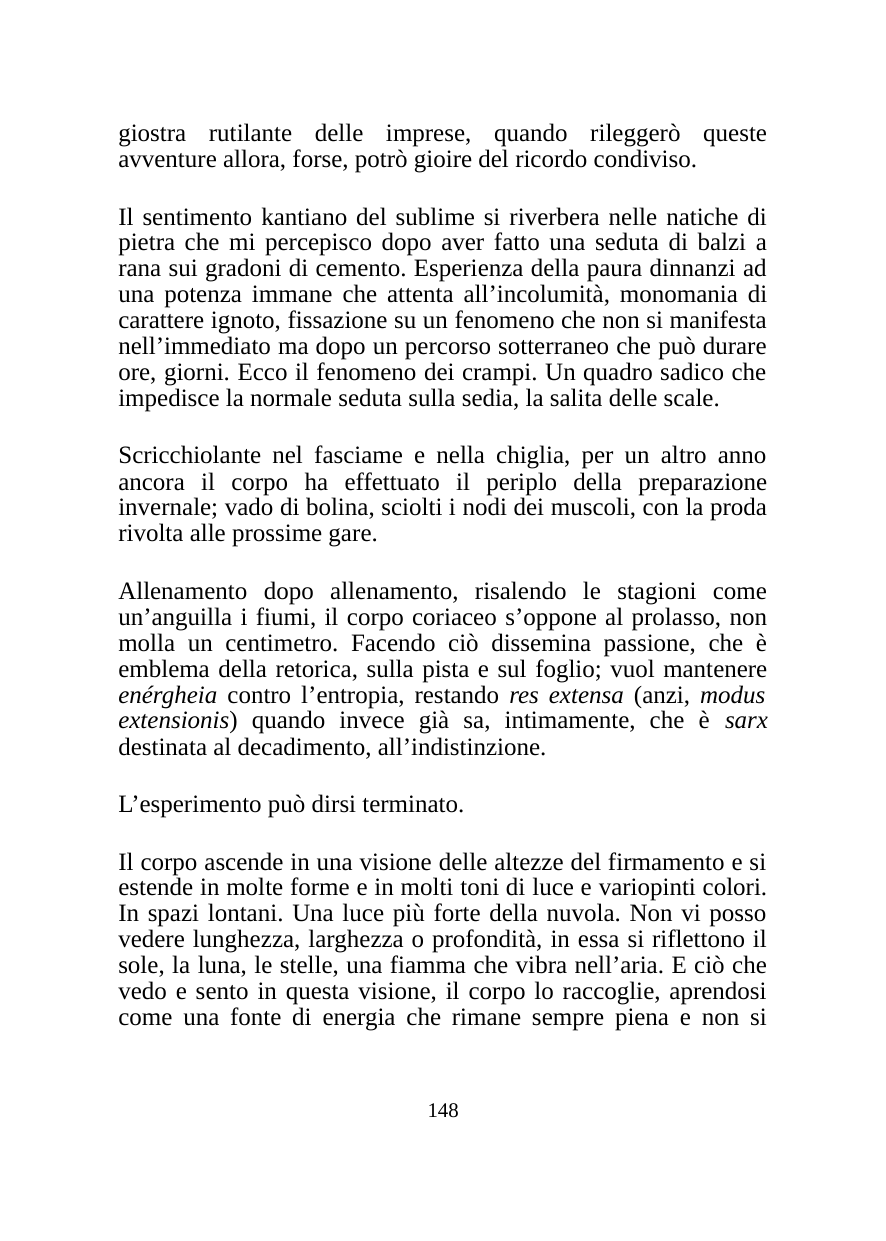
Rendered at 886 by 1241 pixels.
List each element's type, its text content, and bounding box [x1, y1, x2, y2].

text L’esperimento può dirsi terminato. [118, 789, 768, 818]
text Il sentimento kantiano del sublime si riverbera nelle natiche di pietra che mi percepisco dopo aver fatto una seduta di balzi a rana sui gradoni di cemento. Esperienza della paura dinnanzi ad una potenza immane che attenta all’incolumità, monomania di carattere ignoto, fissazione su un fenomeno che non si manifesta nell’immediato ma dopo un percorso sotterraneo che può durare ore, giorni. Ecco il fenomeno dei crampi. Un quadro sadico che impedisce la normale seduta sulla sedia, la salita delle scale. [118, 202, 768, 412]
text Il corpo ascende in una visione delle altezze del firmamento e si estende in molte forme e in molti toni di luce e variopinti colori. In spazi lontani. Una luce più forte della nuvola. Non vi posso vedere lunghezza, larghezza o profondità, in essa si riflettono il sole, la luna, le stelle, una fiamma che vibra nell’aria. E ciò che vedo e sento in questa visione, il corpo lo raccoglie, aprendosi come una fonte di energia che rimane sempre piena e non si [118, 847, 768, 1031]
text Scricchiolante nel fasciame e nella chiglia, per un altro anno ancora il corpo ha effettuato il periplo della preparazione invernale; vado di bolina, sciolti i nodi dei muscoli, con la proda rivolta alle prossime gare. [118, 441, 768, 547]
text giostra rutilante delle imprese, quando rileggerò queste avventure allora, forse, potrò gioire del ricordo condiviso. [118, 118, 768, 173]
text Allenamento dopo allenamento, risalendo le stagioni come un’anguilla i fiumi, il corpo coriaceo s’oppone al prolasso, non molla un centimetro. Facendo ciò dissemina passione, che è emblema della retorica, sulla pista e sul foglio; vuol mantenere enérgheia contro l’entropia, restando res extensa (anzi, modus extensionis) quando invece già sa, intimamente, che è sarx destinata al decadimento, all’indistinzione. [118, 576, 768, 760]
